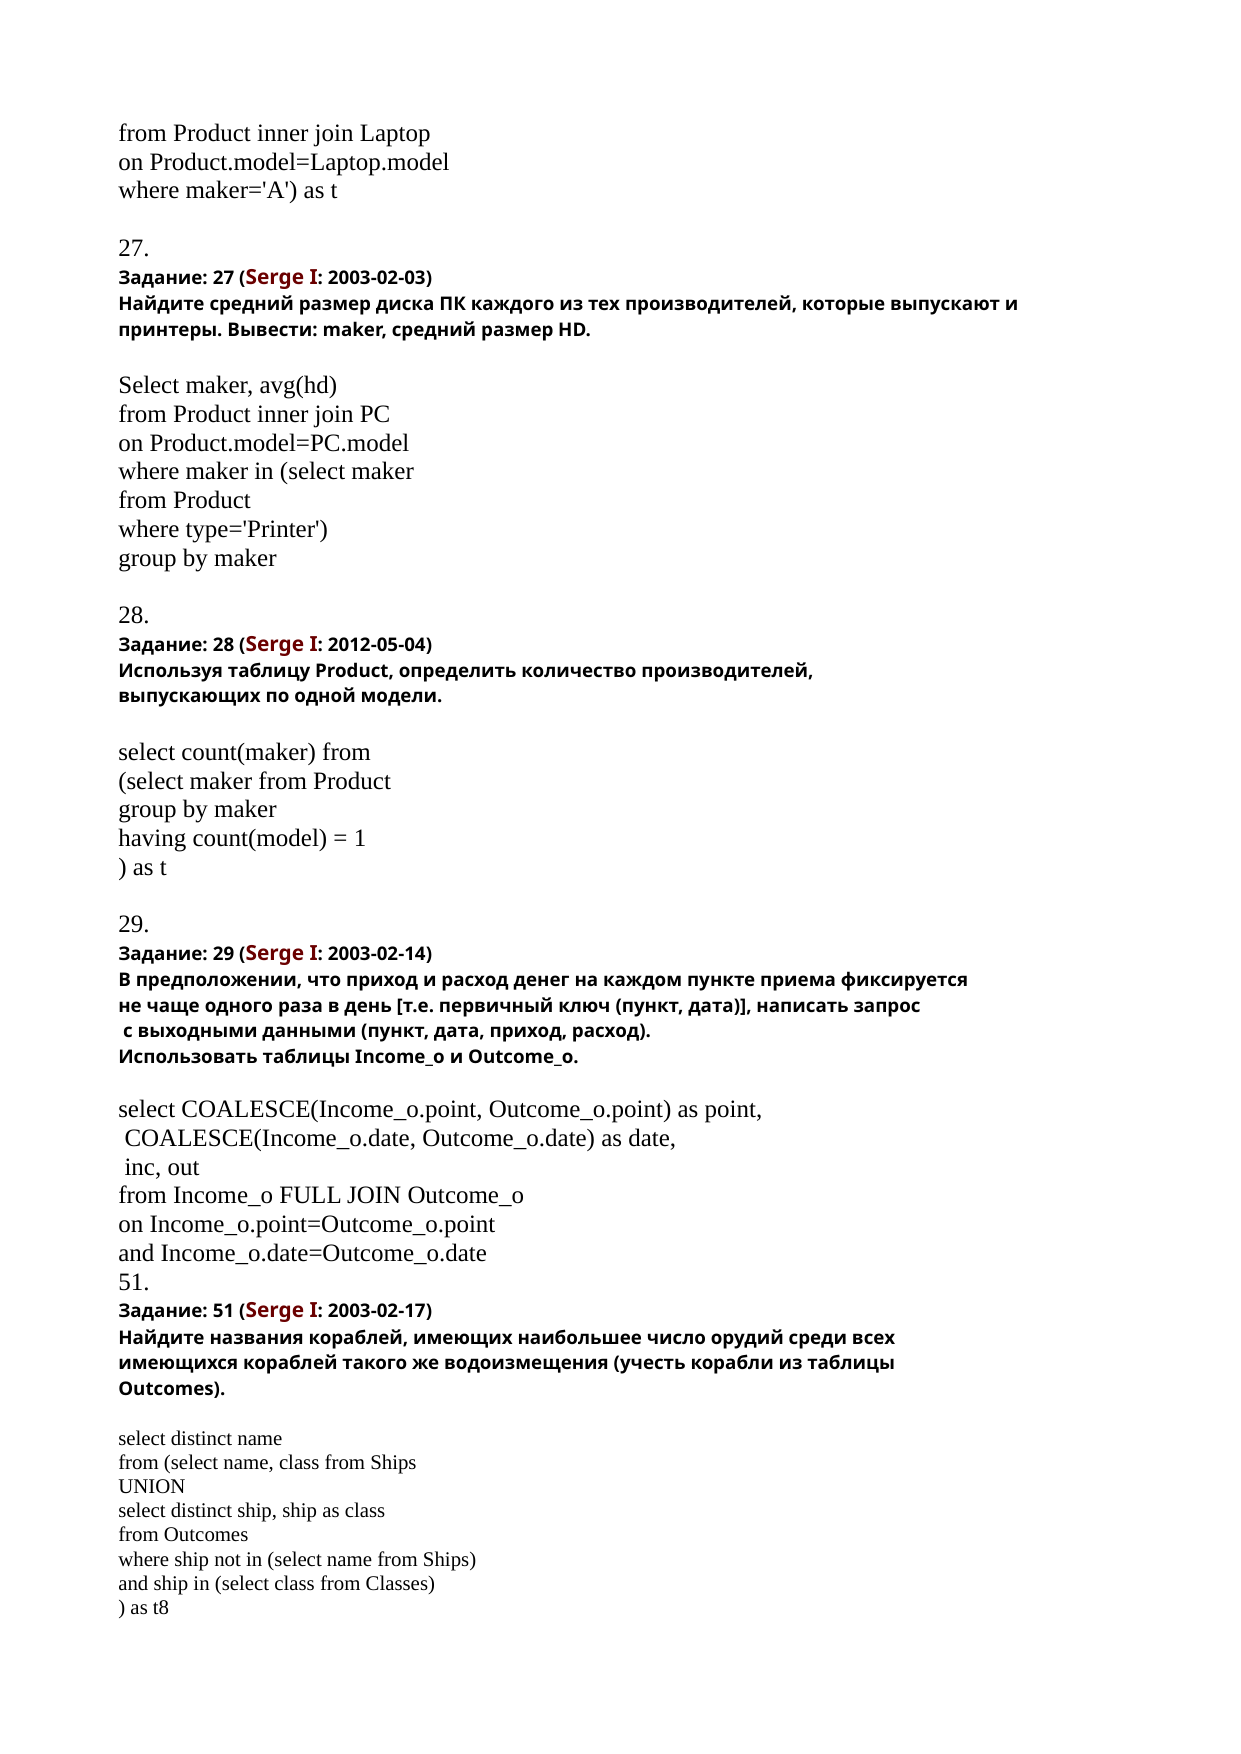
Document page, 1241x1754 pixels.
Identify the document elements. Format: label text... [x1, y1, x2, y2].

text 28. [118, 600, 1122, 629]
text where type='Printer') [118, 514, 1122, 543]
text group by maker [118, 543, 1122, 571]
text on Product.model=Laptop.model [118, 147, 1122, 176]
text 27. [118, 233, 1122, 262]
text выпускающих по одной модели. [118, 683, 1122, 708]
text from Outcomes [118, 1522, 1122, 1546]
text group by maker [118, 794, 1122, 823]
text and Income_o.date=Outcome_o.date [118, 1238, 1122, 1267]
text имеющихся кораблей такого же водоизмещения (учесть корабли из таблицы [118, 1349, 1122, 1375]
text UNION [118, 1474, 1122, 1498]
text не чаще одного раза в день [т.е. первичный ключ (пункт, дата)], написать запрос [118, 992, 1122, 1018]
text select COALESCE(Income_o.point, Outcome_o.point) as point, [118, 1094, 1122, 1123]
text having count(model) = 1 [118, 823, 1122, 852]
text where maker='A') as t [118, 176, 1122, 204]
text ) as t [118, 852, 1122, 881]
text Select maker, avg(hd) [118, 370, 1122, 399]
text on Product.model=PC.model [118, 428, 1122, 456]
text from Product inner join PC [118, 399, 1122, 428]
text Задание: 51 (Serge I: 2003-02-17) Найдите названия кораблей, имеющих наибольшее число орудий среди всех [118, 1296, 1122, 1349]
text Задание: 27 (Serge I: 2003-02-03) Найдите средний размер диска ПК каждого из тех производителей, которые выпускают и принтеры. Вывести: maker, средний размер HD. [118, 262, 1122, 341]
text с выходными данными (пункт, дата, приход, расход). [118, 1018, 1122, 1043]
text from (select name, class from Ships [118, 1450, 1122, 1474]
text from Product inner join Laptop [118, 118, 1122, 147]
text 51. [118, 1267, 1122, 1296]
text Задание: 28 (Serge I: 2012-05-04) Используя таблицу Product, определить количество производителей, [118, 629, 1122, 683]
text COALESCE(Income_o.date, Outcome_o.date) as date, [118, 1123, 1122, 1152]
text where maker in (select maker [118, 456, 1122, 485]
text ) as t8 [118, 1594, 1122, 1619]
text from Income_o FULL JOIN Outcome_o [118, 1181, 1122, 1209]
text inc, out [118, 1152, 1122, 1181]
text and ship in (select class from Classes) [118, 1571, 1122, 1594]
text 29. [118, 909, 1122, 938]
text select distinct ship, ship as class [118, 1498, 1122, 1522]
text Использовать таблицы Income_o и Outcome_o. [118, 1043, 1122, 1069]
text select count(maker) from [118, 737, 1122, 766]
text Outcomes). [118, 1375, 1122, 1401]
text select distinct name [118, 1426, 1122, 1450]
text on Income_o.point=Outcome_o.point [118, 1209, 1122, 1238]
text (select maker from Product [118, 766, 1122, 794]
text where ship not in (select name from Ships) [118, 1546, 1122, 1571]
text Задание: 29 (Serge I: 2003-02-14) В предположении, что приход и расход денег на каждом пункте приема фиксируется [118, 938, 1122, 992]
text from Product [118, 485, 1122, 514]
